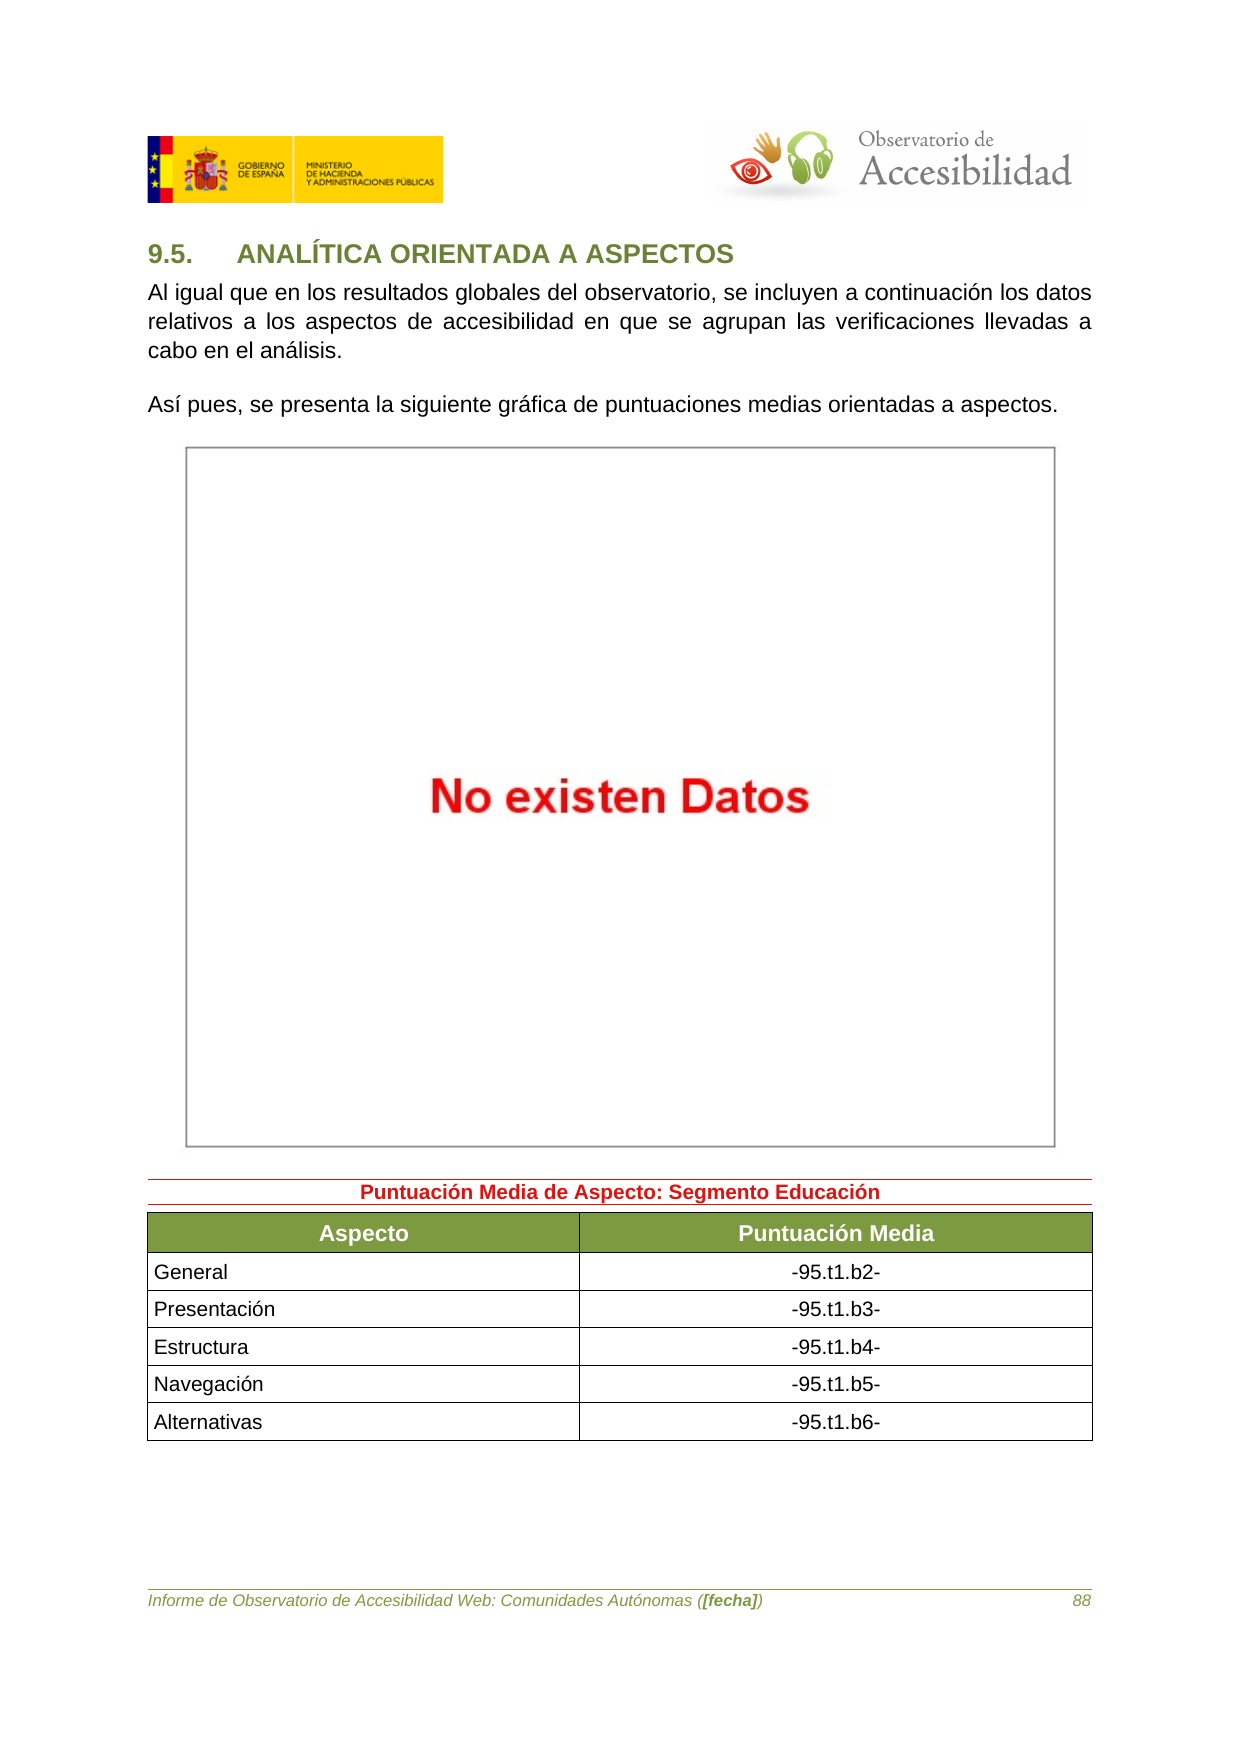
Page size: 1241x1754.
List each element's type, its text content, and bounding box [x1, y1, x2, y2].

table_cell -95.t1.b5- [580, 1366, 1092, 1402]
text Al igual que en los resultados globales del observatorio, se incluyen a continuación los datos relativos a los aspectos de accesibilidad en que se agrupan las verificaciones llevadas a cabo en el análisis. [148, 279, 1092, 363]
table_cell -95.t1.b2- [580, 1253, 1092, 1290]
text Así pues, se presenta la siguiente gráfica de puntuaciones medias orientadas a aspectos. [148, 391, 1092, 417]
table_cell -95.t1.b3- [580, 1291, 1092, 1327]
table_header Aspecto [148, 1213, 579, 1252]
picture [147, 136, 443, 203]
list Analítica orientada a aspectos [148, 238, 1092, 269]
table_cell Presentación [148, 1291, 579, 1327]
picture [710, 122, 1086, 205]
table_cell Alternativas [148, 1403, 579, 1440]
table_cell Navegación [148, 1366, 579, 1402]
table_cell Estructura [148, 1328, 579, 1365]
table_cell -95.t1.b6- [580, 1403, 1092, 1440]
picture [178, 444, 1062, 1154]
table_cell -95.t1.b4- [580, 1328, 1092, 1365]
table_cell General [148, 1253, 579, 1290]
text Puntuación Media de Aspecto: Segmento Educación [148, 1180, 1092, 1204]
table_header Puntuación Media [580, 1213, 1092, 1252]
